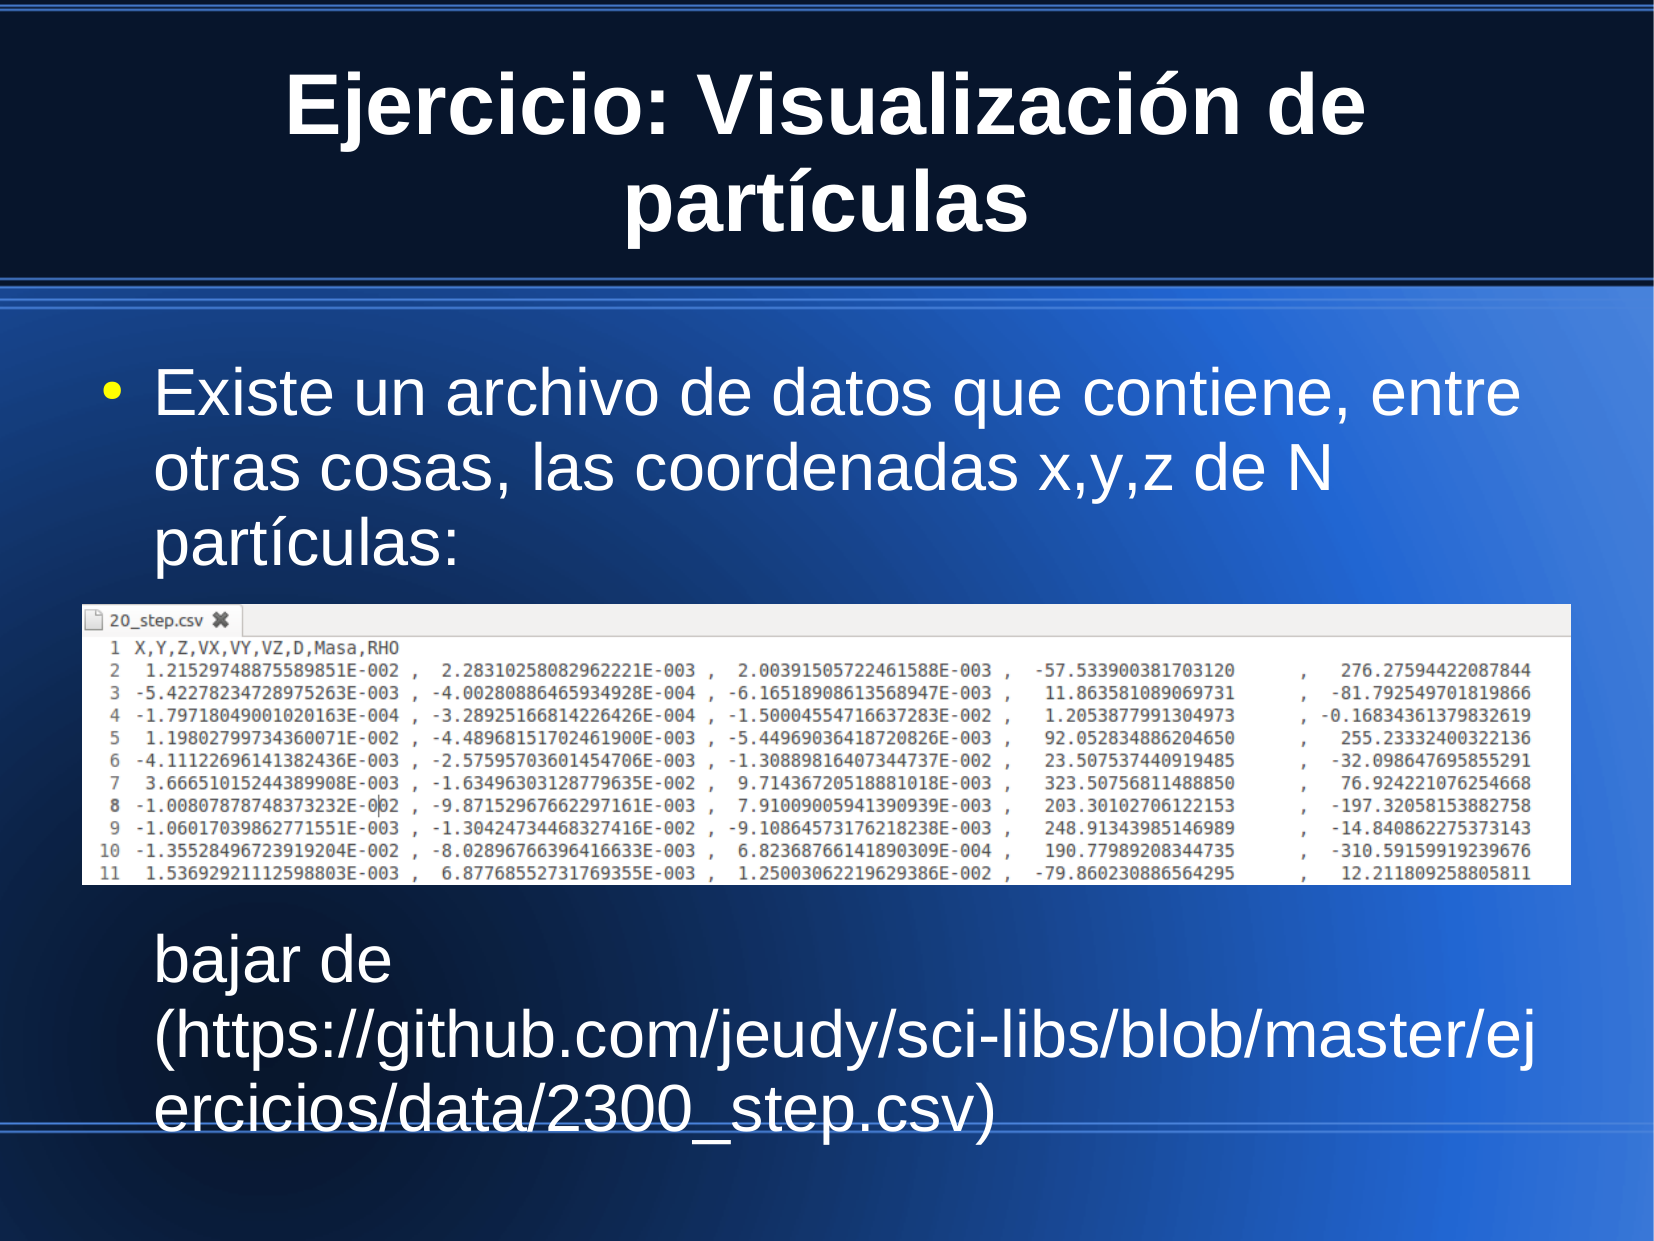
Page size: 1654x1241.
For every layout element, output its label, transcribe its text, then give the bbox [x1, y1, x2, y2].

list Existe un archivo de datos que contiene, entre otras cosas, las coordenadas x,y,z de N partículas: bajar de (https://github.com/jeudy/sci-libs/blob/master/ejercicios/data/2300_step.csv) [82, 885, 1571, 1075]
title Ejercicio: Visualización de partículas [82, 49, 1571, 257]
list Existe un archivo de datos que contiene, entre otras cosas, las coordenadas x,y,z de N partículas: bajar de (https://github.com/jeudy/sci-libs/blob/master/ejercicios/data/2300_step.csv) [82, 355, 1571, 604]
picture [0, 0, 1654, 1241]
